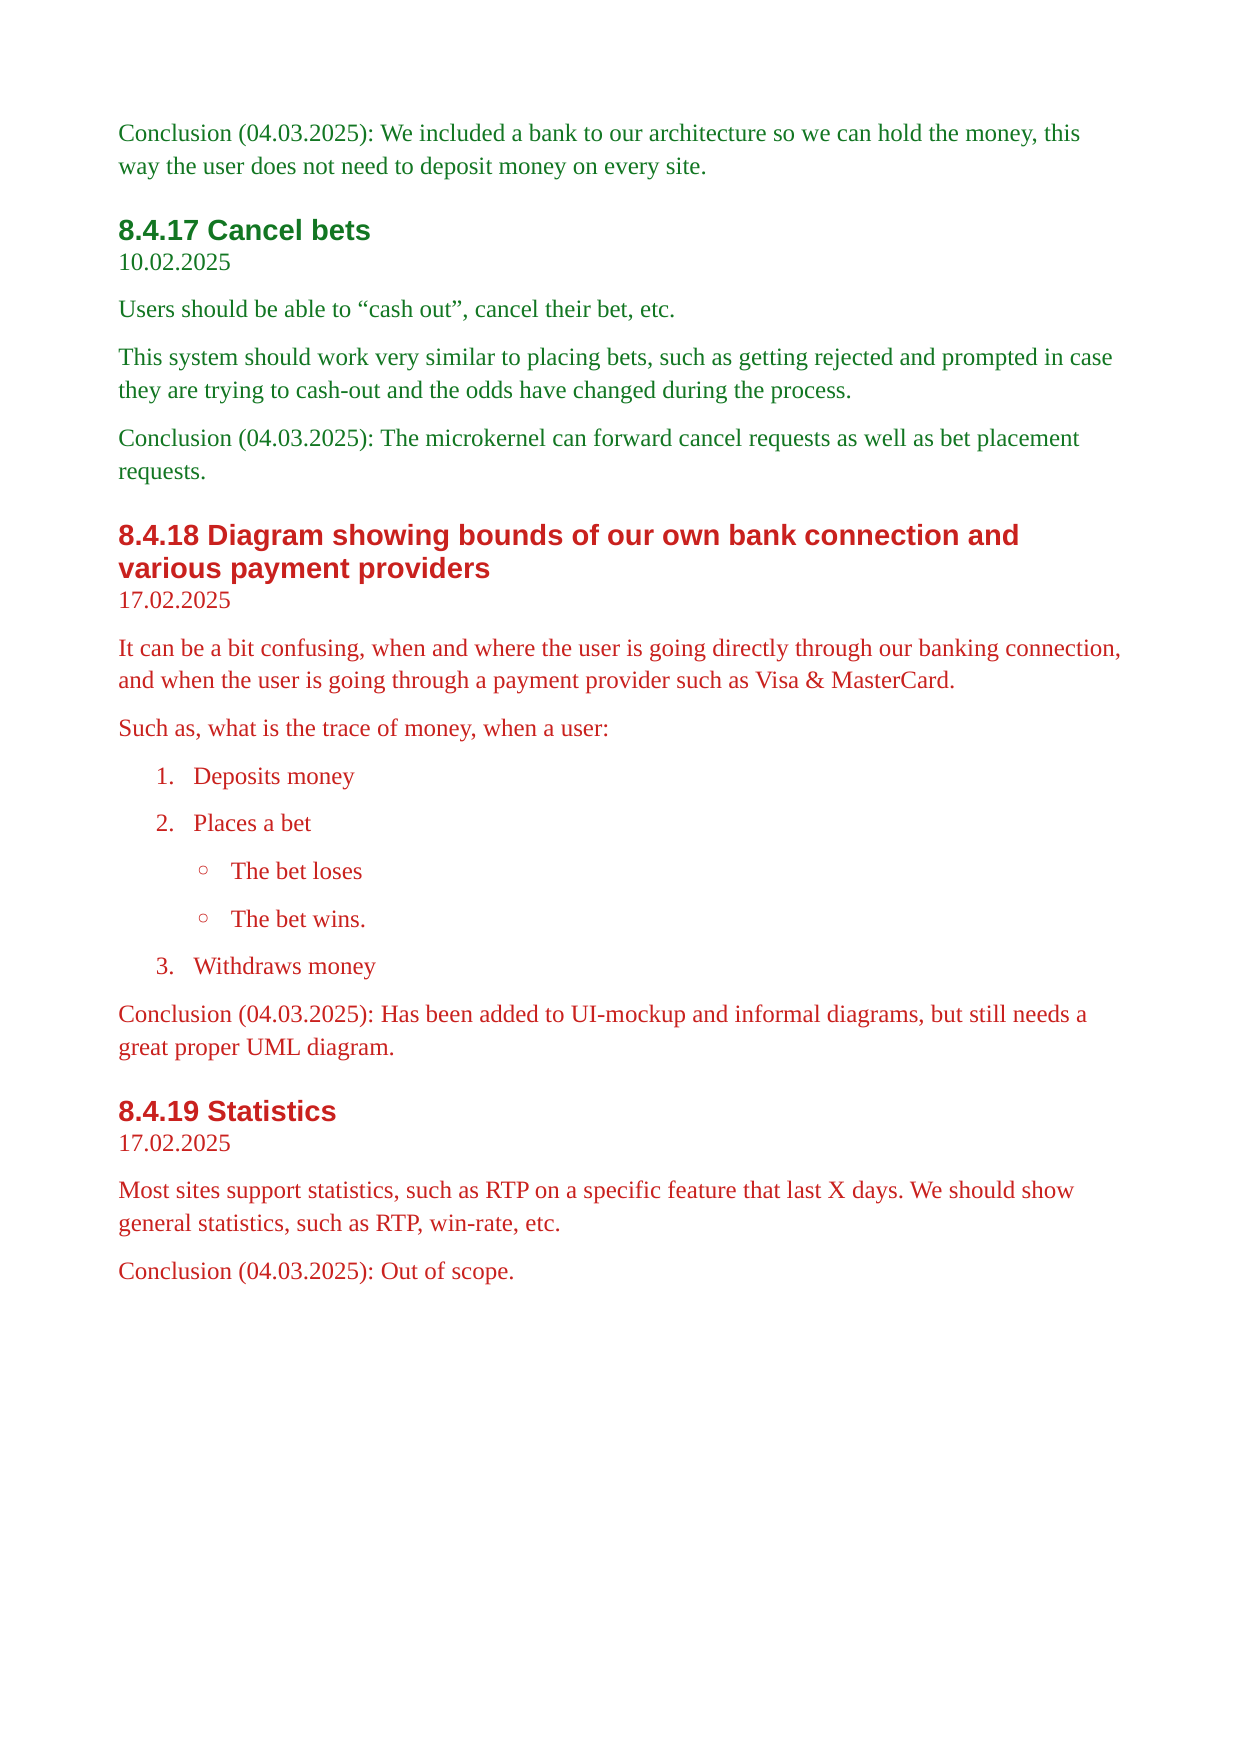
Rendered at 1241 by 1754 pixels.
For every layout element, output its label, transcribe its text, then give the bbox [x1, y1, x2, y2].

list The bet wins. [193, 904, 1122, 932]
list The bet loses [193, 856, 1122, 885]
subtitle Diagram showing bounds of our own bank connection and various payment providers [118, 518, 1122, 585]
text Conclusion (04.03.2025): The microkernel can forward cancel requests as well as bet placement requests. [118, 423, 1122, 484]
list Places a bet [156, 808, 1122, 837]
text Users should be able to “cash out”, cancel their bet, etc. [118, 294, 1122, 323]
text Conclusion (04.03.2025): Has been added to UI-mockup and informal diagrams, but still needs a great proper UML diagram. [118, 999, 1122, 1061]
list Deposits money [156, 761, 1122, 789]
text Conclusion (04.03.2025): Out of scope. [118, 1256, 1122, 1284]
text This system should work very similar to placing bets, such as getting rejected and prompted in case they are trying to cash-out and the odds have changed during the process. [118, 342, 1122, 404]
text It can be a bit confusing, when and where the user is going directly through our banking connection, and when the user is going through a payment provider such as Visa & MasterCard. [118, 633, 1122, 694]
text Such as, what is the trace of money, when a user: [118, 713, 1122, 742]
subtitle Statistics [118, 1094, 1122, 1128]
text 10.02.2025 [118, 247, 1122, 276]
text 17.02.2025 [118, 585, 1122, 614]
text Conclusion (04.03.2025): We included a bank to our architecture so we can hold the money, this way the user does not need to deposit money on every site. [118, 118, 1122, 180]
list Withdraws money [156, 951, 1122, 980]
subtitle Cancel bets [118, 213, 1122, 247]
text 17.02.2025 [118, 1128, 1122, 1156]
text Most sites support statistics, such as RTP on a specific feature that last X days. We should show general statistics, such as RTP, win-rate, etc. [118, 1175, 1122, 1237]
